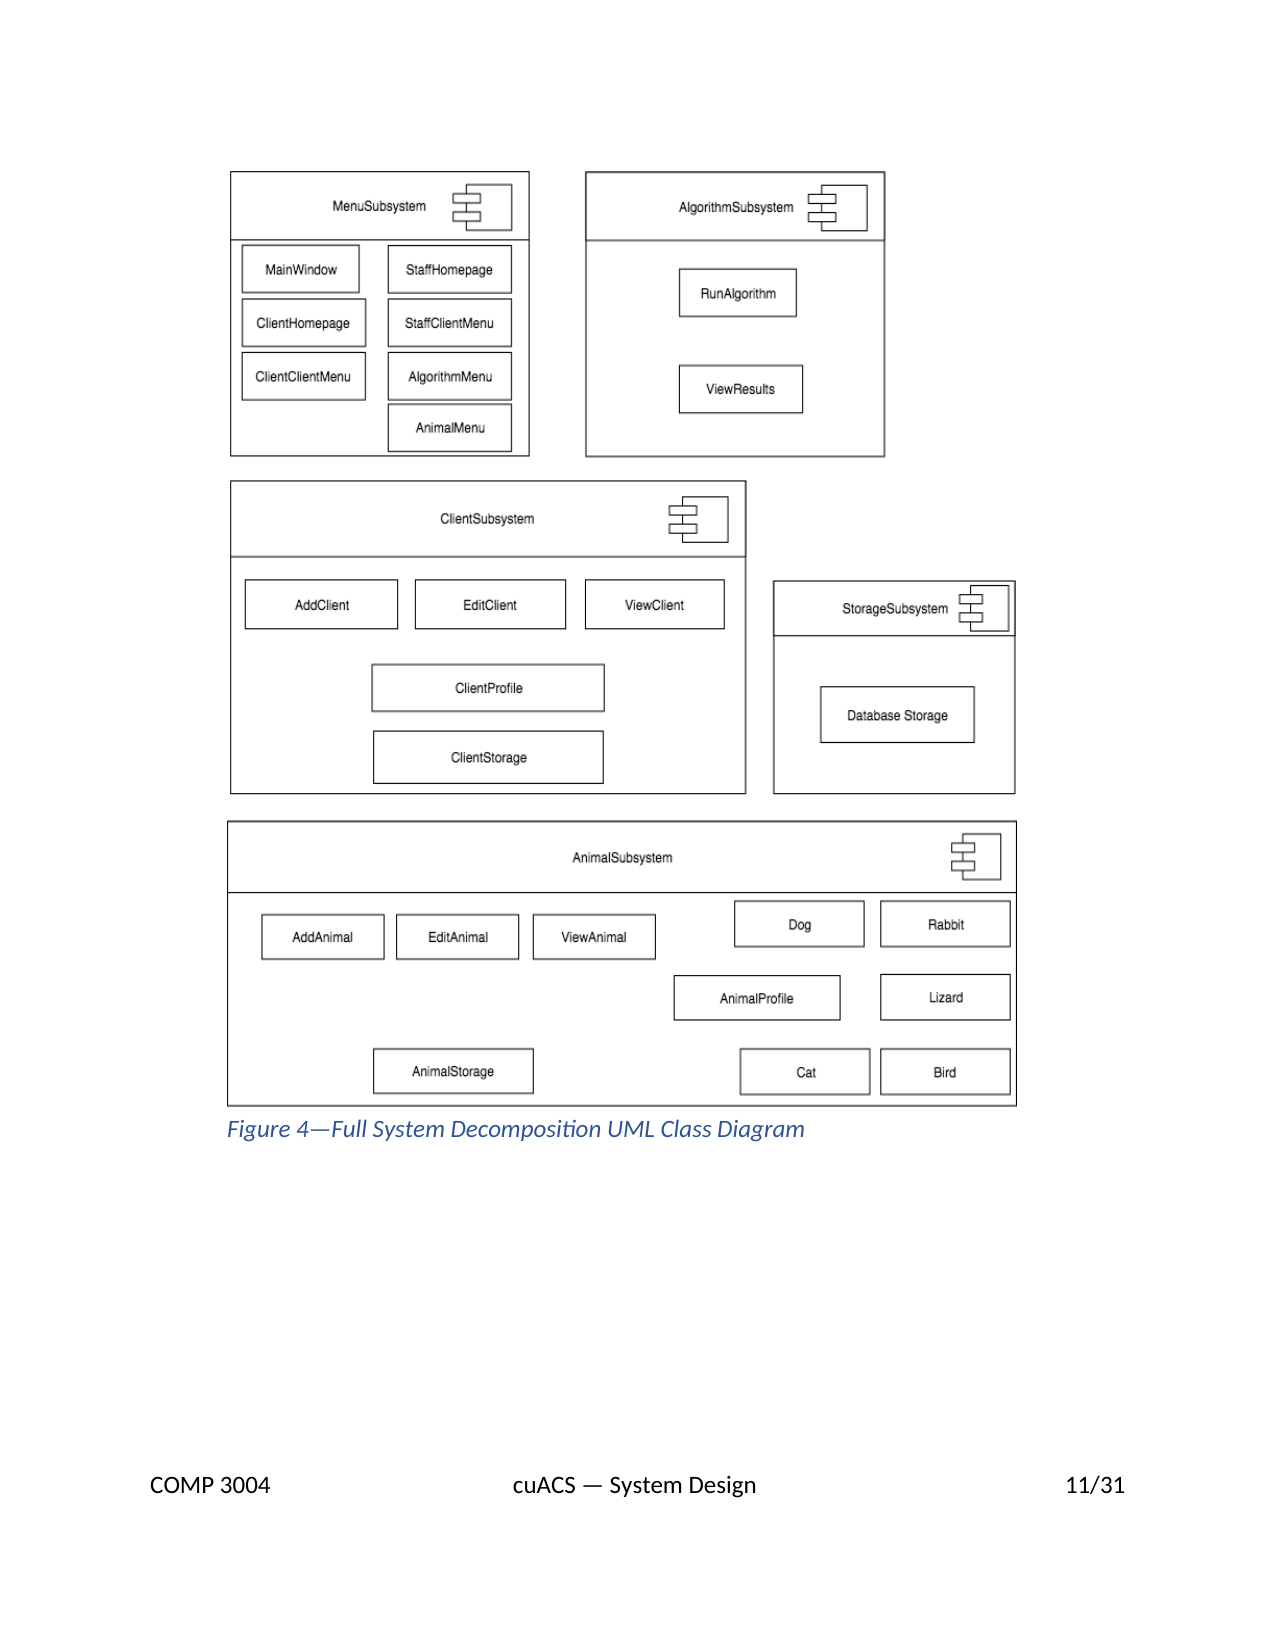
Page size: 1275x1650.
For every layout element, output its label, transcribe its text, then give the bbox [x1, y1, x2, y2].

text Figure 4—Full System Decomposition UML Class Diagram [227, 1107, 1017, 1143]
picture [226, 170, 1017, 1107]
